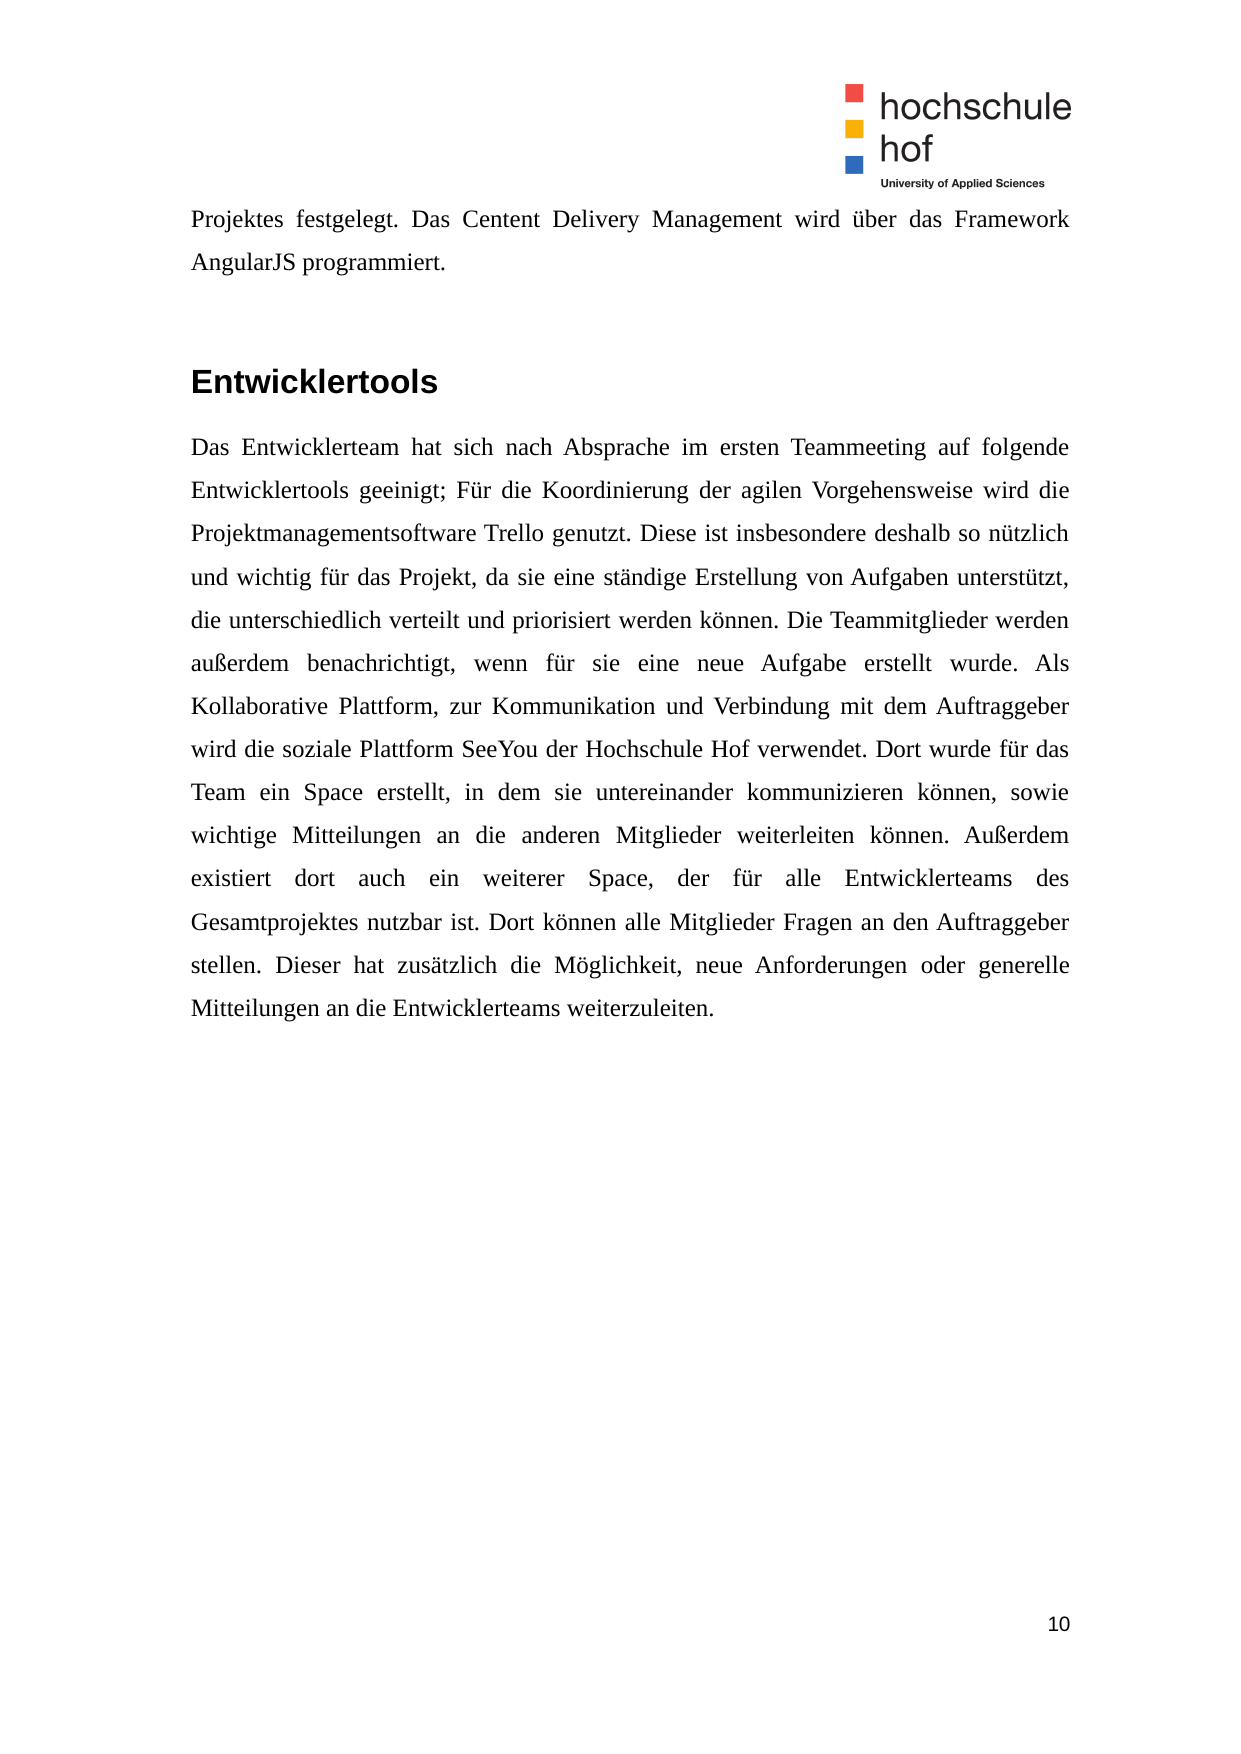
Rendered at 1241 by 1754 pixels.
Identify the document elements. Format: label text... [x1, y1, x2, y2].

picture [845, 84, 1071, 189]
text Projektes festgelegt. Das Centent Delivery Management wird über das Framework AngularJS programmiert. [191, 204, 1070, 276]
subtitle Entwicklertools [191, 362, 1070, 400]
text Das Entwicklerteam hat sich nach Absprache im ersten Teammeeting auf folgende Entwicklertools geeinigt; Für die Koordinierung der agilen Vorgehensweise wird die Projektmanagementsoftware Trello genutzt. Diese ist insbesondere deshalb so nützlich und wichtig für das Projekt, da sie eine ständige Erstellung von Aufgaben unterstützt, die unterschiedlich verteilt und priorisiert werden können. Die Teammitglieder werden außerdem benachrichtigt, wenn für sie eine neue Aufgabe erstellt wurde. Als Kollaborative Plattform, zur Kommunikation und Verbindung mit dem Auftraggeber wird die soziale Plattform SeeYou der Hochschule Hof verwendet. Dort wurde für das Team ein Space erstellt, in dem sie untereinander kommunizieren können, sowie wichtige Mitteilungen an die anderen Mitglieder weiterleiten können. Außerdem existiert dort auch ein weiterer Space, der für alle Entwicklerteams des Gesamtprojektes nutzbar ist. Dort können alle Mitglieder Fragen an den Auftraggeber stellen. Dieser hat zusätzlich die Möglichkeit, neue Anforderungen oder generelle Mitteilungen an die Entwicklerteams weiterzuleiten. [191, 432, 1070, 1022]
